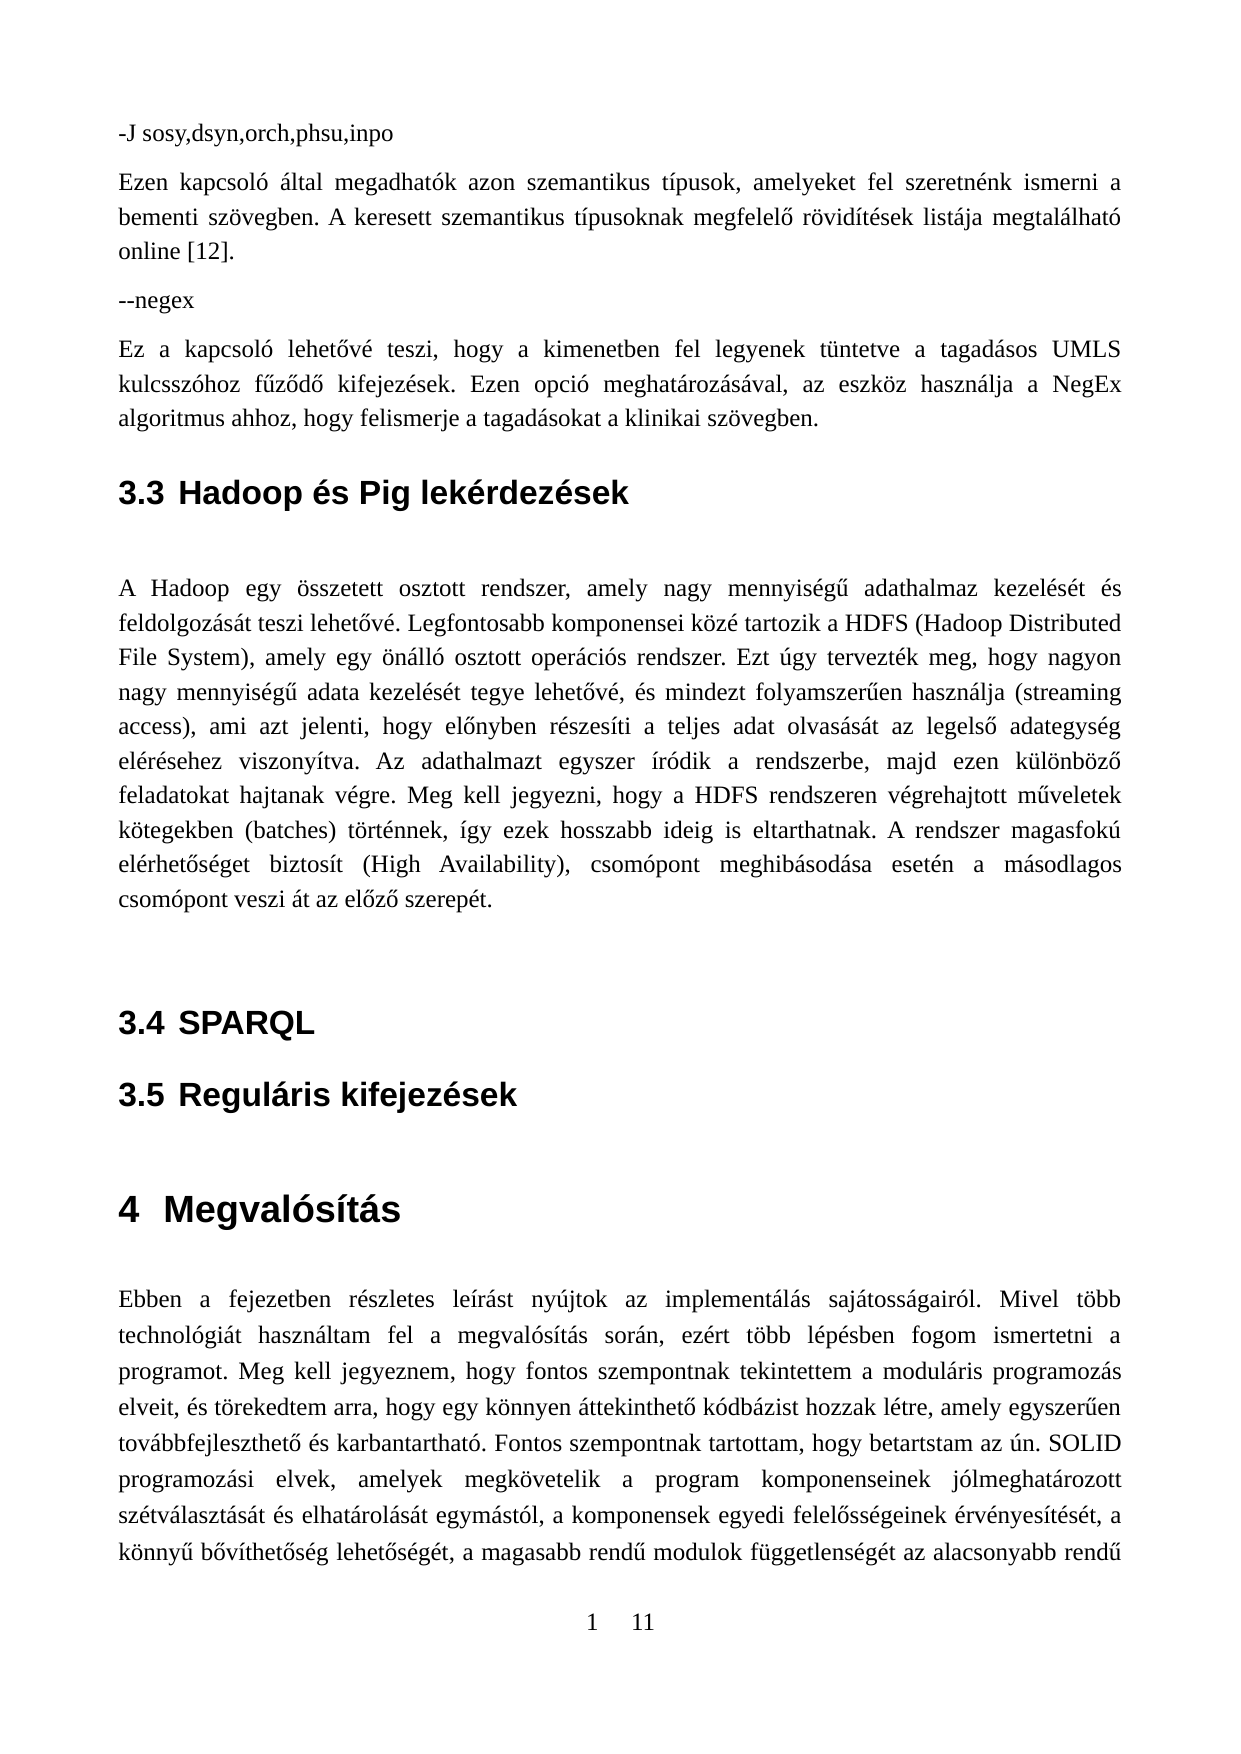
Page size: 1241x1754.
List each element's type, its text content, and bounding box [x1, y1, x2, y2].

subtitle SPARQL [118, 1003, 1122, 1041]
subtitle Megvalósítás [118, 1187, 1122, 1230]
subtitle Reguláris kifejezések [118, 1074, 1122, 1113]
subtitle -J sosy,dsyn,orch,phsu,inpo [118, 118, 1122, 147]
subtitle --negex [118, 285, 1122, 314]
subtitle Ez a kapcsoló lehetővé teszi, hogy a kimenetben fel legyenek tüntetve a tagadásos UMLS kulcsszóhoz fűződő kifejezések. Ezen opció meghatározásával, az eszköz használja a NegEx algoritmus ahhoz, hogy felismerje a tagadásokat a klinikai szövegben. [118, 334, 1122, 432]
subtitle Hadoop és Pig lekérdezések [118, 473, 1122, 512]
subtitle Ezen kapcsoló által megadhatók azon szemantikus típusok, amelyeket fel szeretnénk ismerni a bementi szövegben. A keresett szemantikus típusoknak megfelelő rövidítések listája megtalálható online [12]. [118, 167, 1122, 265]
subtitle A Hadoop egy összetett osztott rendszer, amely nagy mennyiségű adathalmaz kezelését és feldolgozását teszi lehetővé. Legfontosabb komponensei közé tartozik a HDFS (Hadoop Distributed File System), amely egy önálló osztott operációs rendszer. Ezt úgy tervezték meg, hogy nagyon nagy mennyiségű adata kezelését tegye lehetővé, és mindezt folyamszerűen használja (streaming access), ami azt jelenti, hogy előnyben részesíti a teljes adat olvasását az legelső adategység elérésehez viszonyítva. Az adathalmazt egyszer íródik a rendszerbe, majd ezen különböző feladatokat hajtanak végre. Meg kell jegyezni, hogy a HDFS rendszeren végrehajtott műveletek kötegekben (batches) történnek, így ezek hosszabb ideig is eltarthatnak. A rendszer magasfokú elérhetőséget biztosít (High Availability), csomópont meghibásodása esetén a másodlagos csomópont veszi át az előző szerepét. [118, 573, 1122, 912]
subtitle Ebben a fejezetben részletes leírást nyújtok az implementálás sajátosságairól. Mivel több technológiát használtam fel a megvalósítás során, ezért több lépésben fogom ismertetni a programot. Meg kell jegyeznem, hogy fontos szempontnak tekintettem a moduláris programozás elveit, és törekedtem arra, hogy egy könnyen áttekinthető kódbázist hozzak létre, amely egyszerűen továbbfejleszthető és karbantartható. Fontos szempontnak tartottam, hogy betartstam az ún. SOLID programozási elvek, amelyek megkövetelik a program komponenseinek jólmeghatározott szétválasztását és elhatárolását egymástól, a komponensek egyedi felelősségeinek érvényesítését, a könnyű bővíthetőség lehetőségét, a magasabb rendű modulok függetlenségét az alacsonyabb rendű [118, 1279, 1122, 1567]
